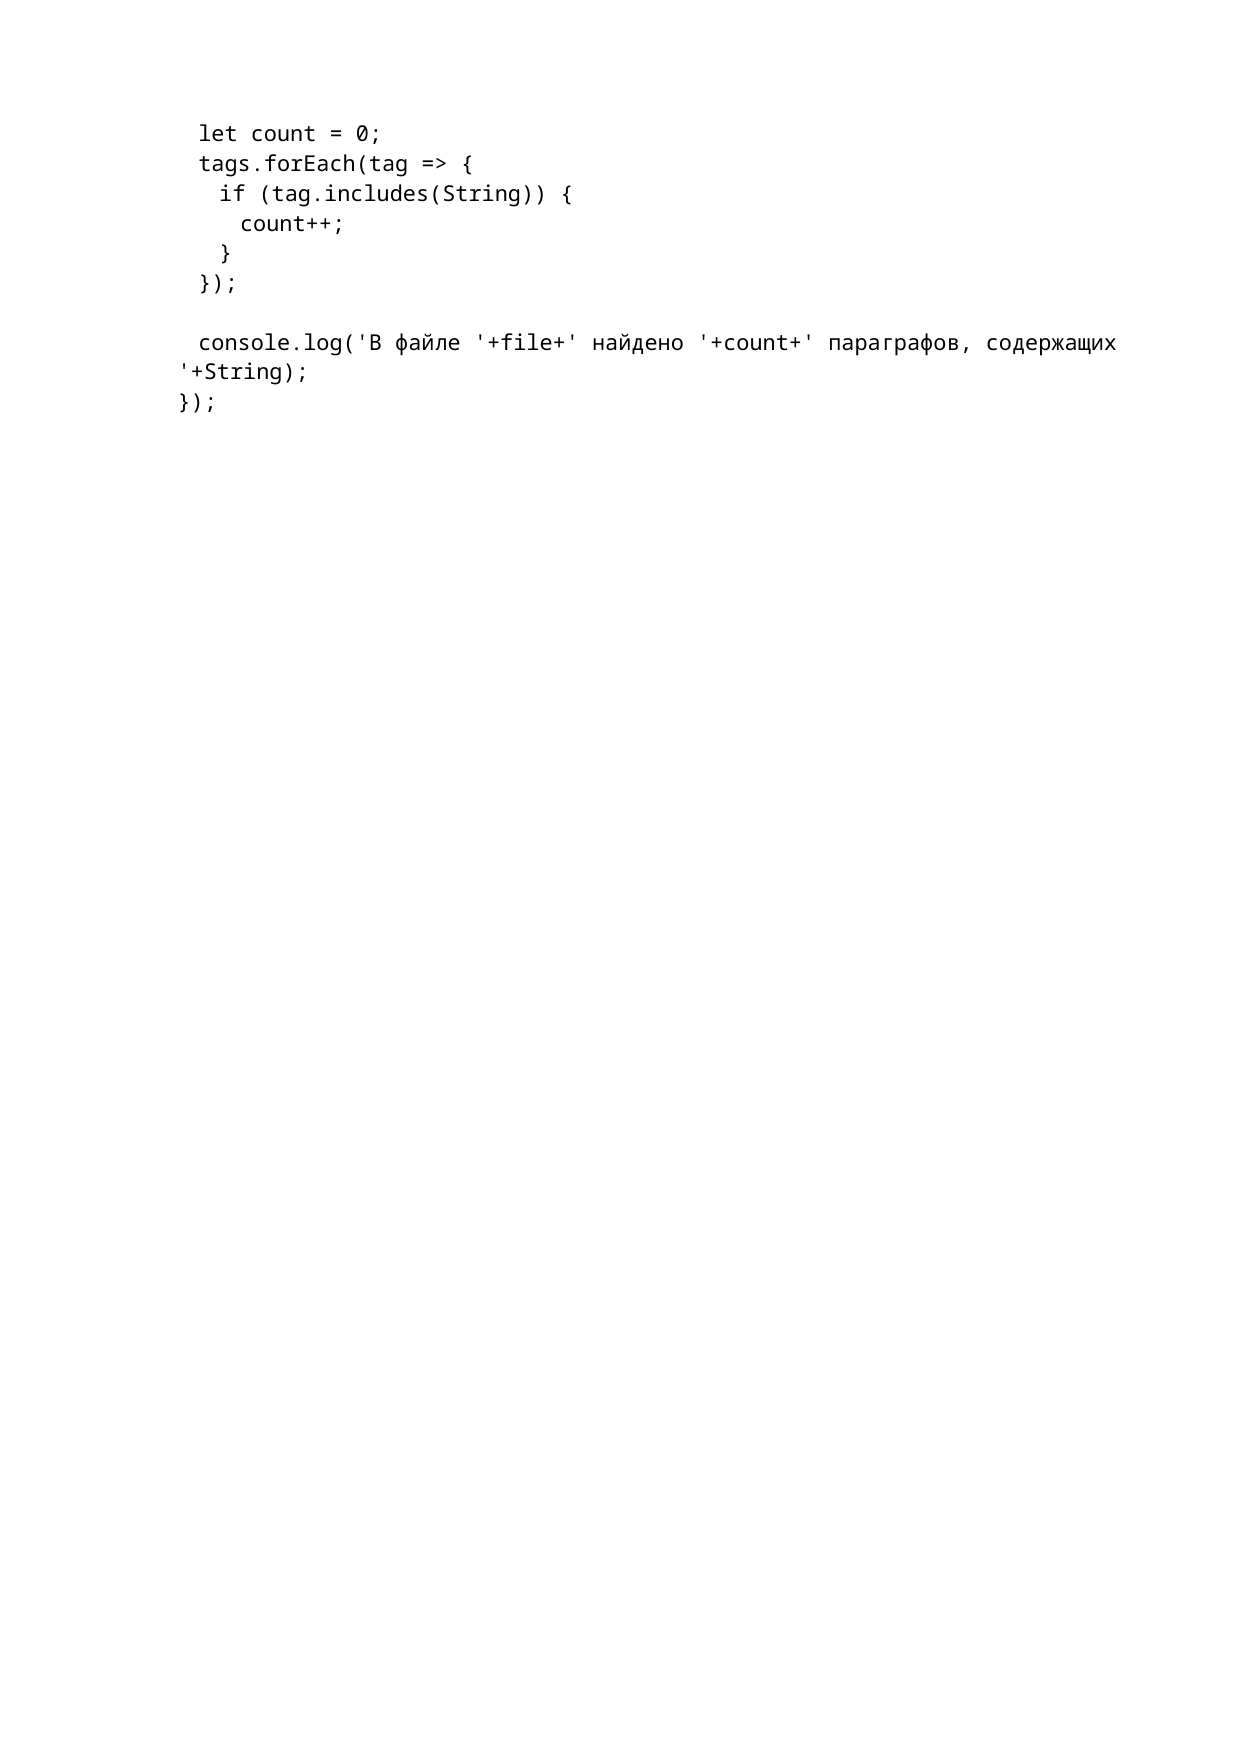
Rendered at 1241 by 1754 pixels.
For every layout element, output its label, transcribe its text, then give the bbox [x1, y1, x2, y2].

text tags.forEach(tag => { [177, 148, 1152, 178]
text console.log('В файле '+file+' найдено '+count+' параграфов, содержащих '+String); [177, 327, 1152, 386]
text } [177, 237, 1152, 267]
text if (tag.includes(String)) { [177, 178, 1152, 207]
text count++; [177, 207, 1152, 237]
text }); [177, 267, 1152, 297]
text }); [177, 386, 1152, 416]
text let count = 0; [177, 118, 1152, 148]
